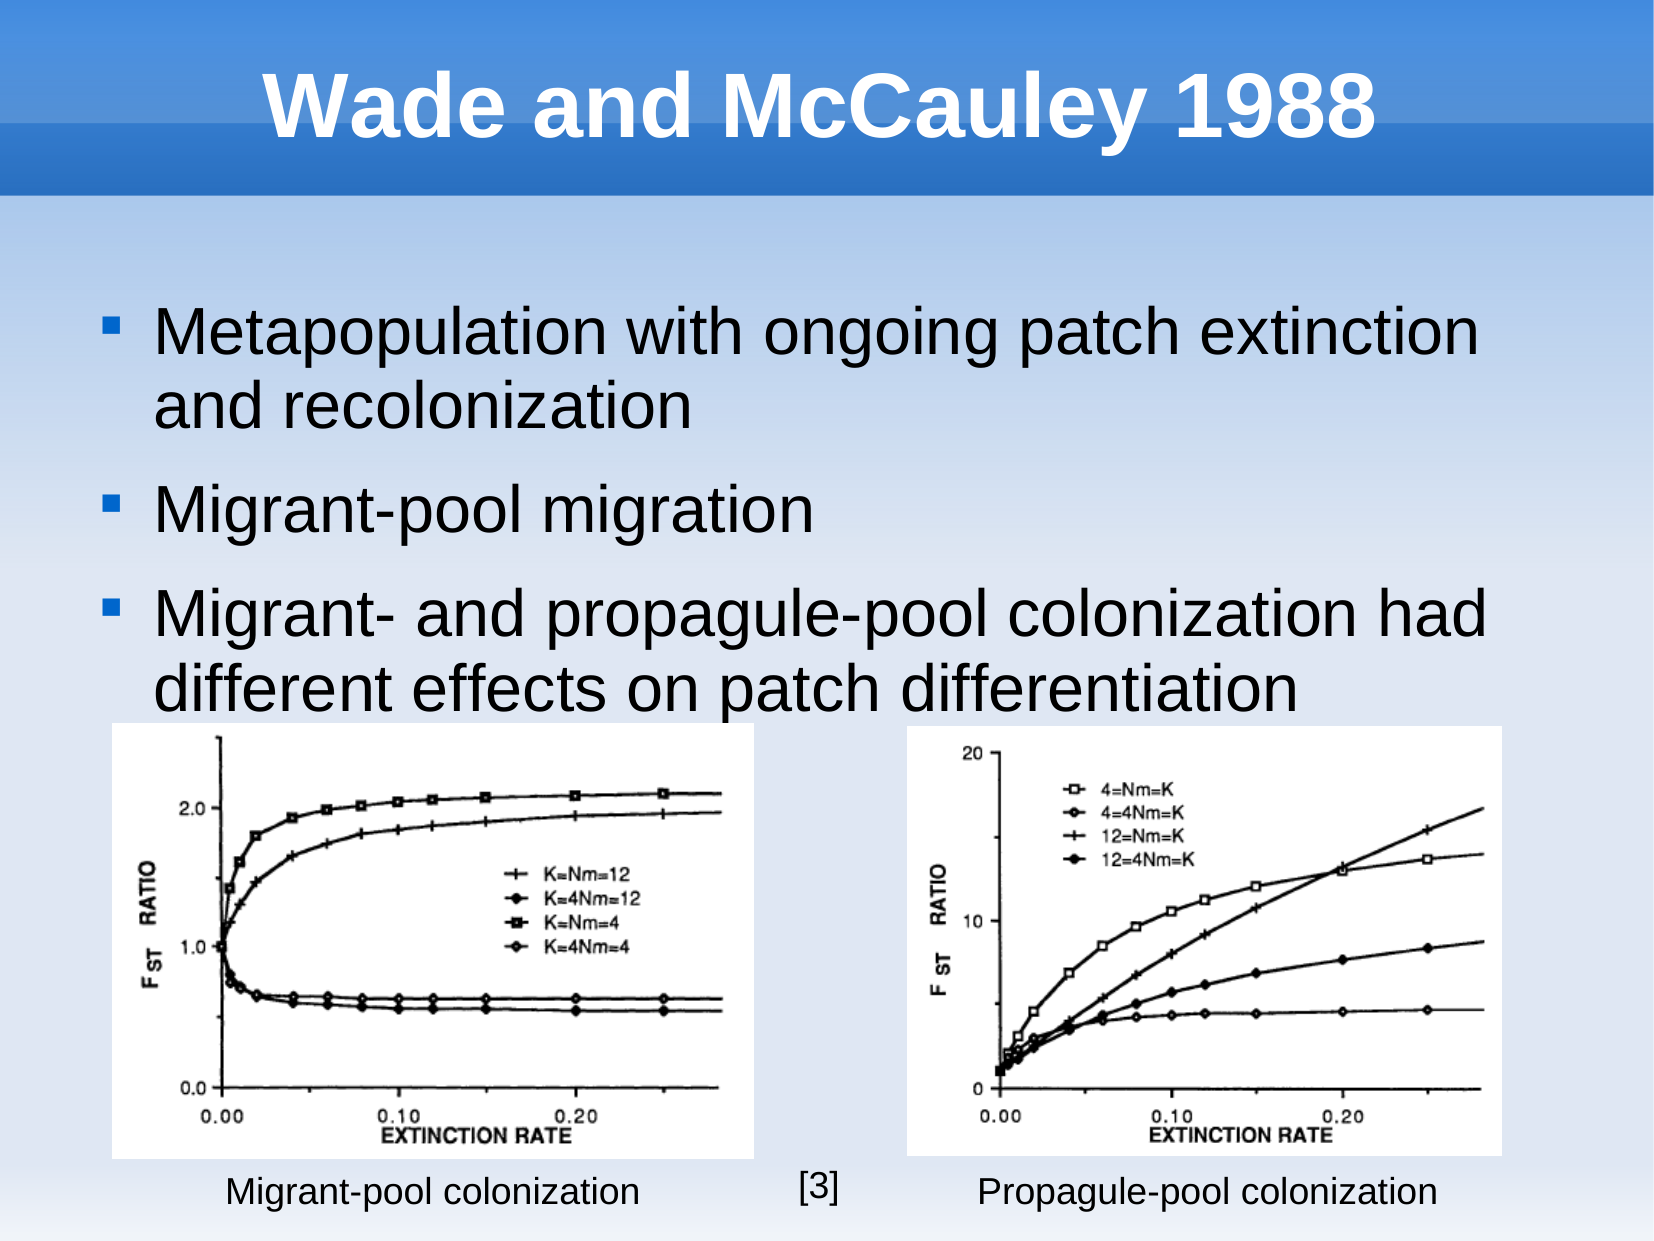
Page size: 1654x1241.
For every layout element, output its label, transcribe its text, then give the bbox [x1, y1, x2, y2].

list Migrant-pool colonization [225, 1166, 676, 1241]
title Wade and McCauley 1988 [76, 7, 1565, 200]
picture [0, 0, 1654, 1241]
list [3] [798, 1160, 874, 1239]
list Metapopulation with ongoing patch extinction and recolonization Migrant-pool migration Migrant- and propagule-pool colonization had different effects on patch differentiation [82, 290, 1571, 1094]
list Propagule-pool colonization [977, 1166, 1465, 1241]
